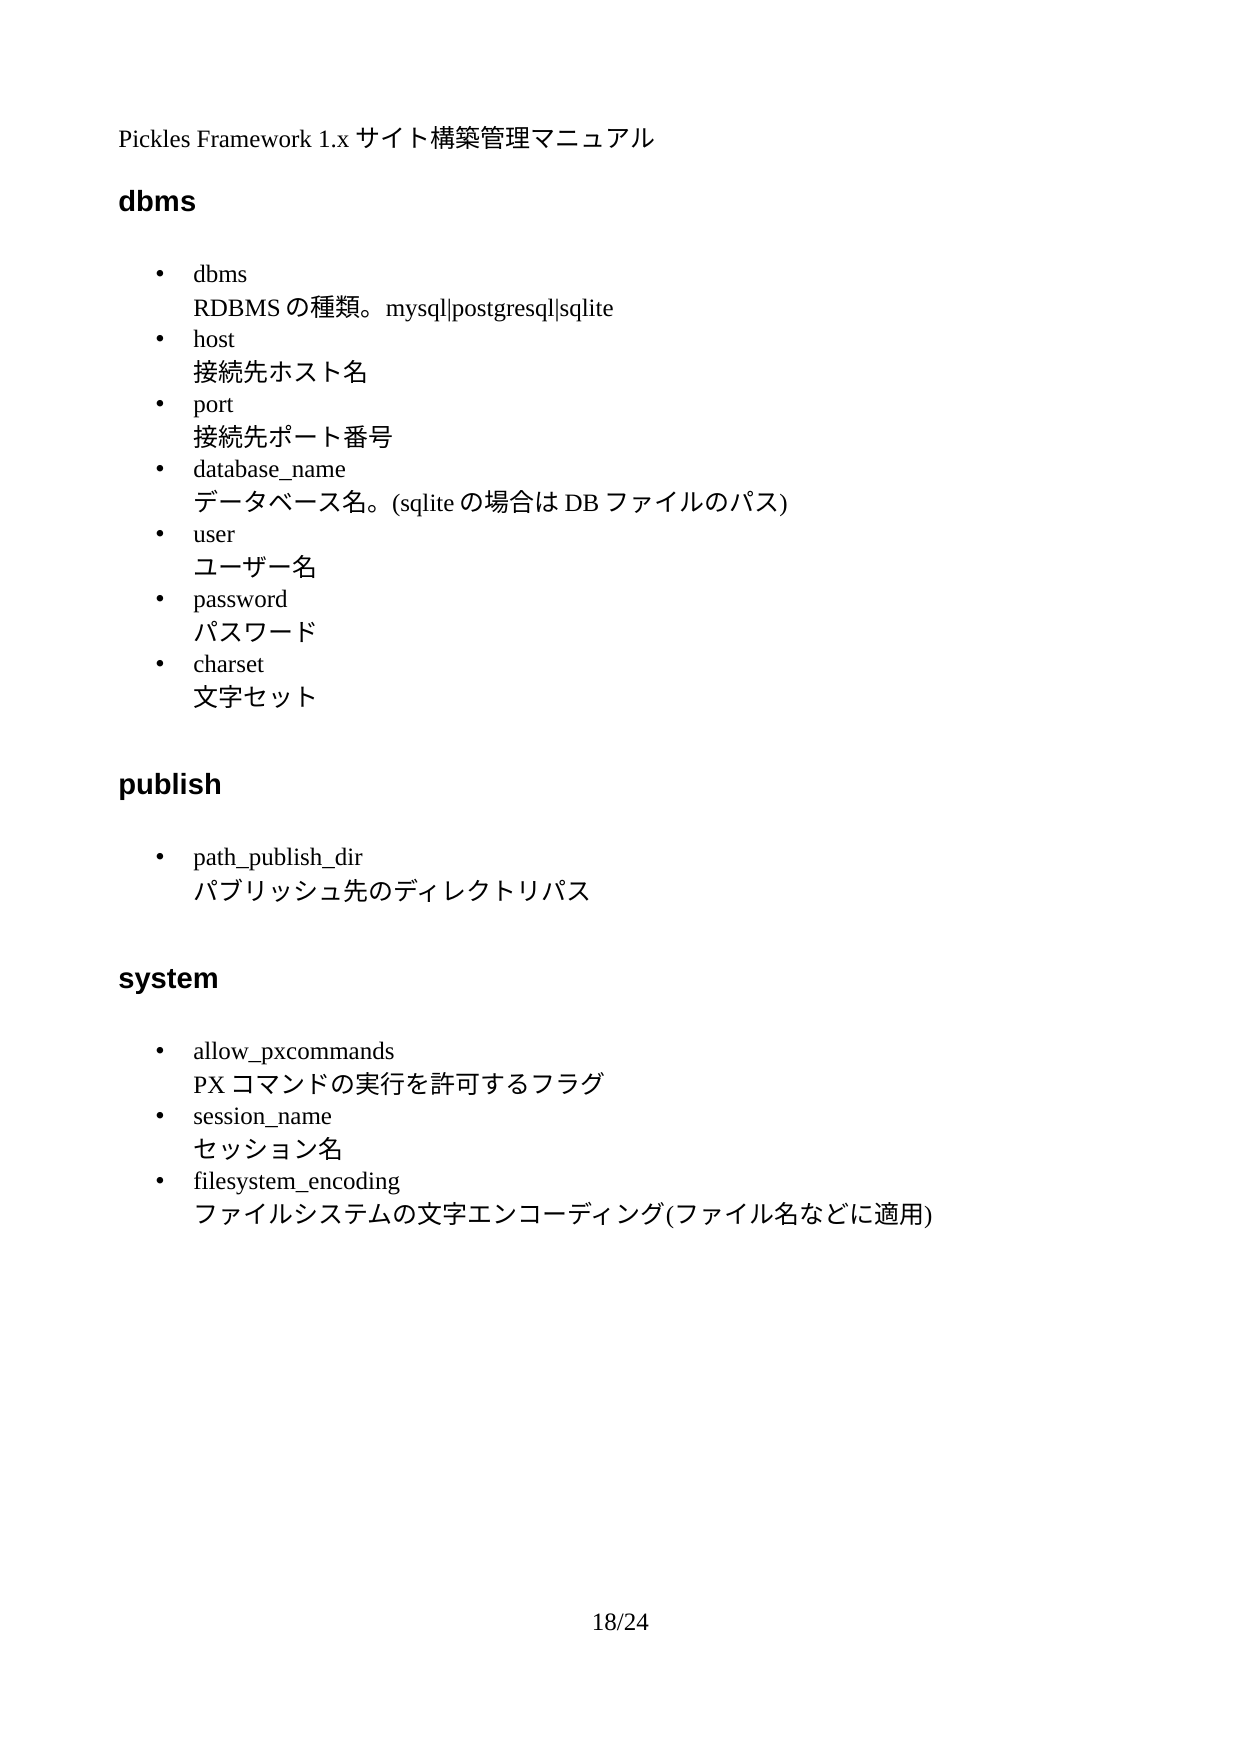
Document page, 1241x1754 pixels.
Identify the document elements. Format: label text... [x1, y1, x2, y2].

list session_name セッション名 [156, 1101, 1122, 1166]
list user ユーザー名 [156, 519, 1122, 584]
list path_publish_dir パブリッシュ先のディレクトリパス [156, 842, 1122, 907]
list database_name データベース名。(sqliteの場合はDBファイルのパス) [156, 454, 1122, 519]
subtitle system [118, 961, 1122, 994]
list port 接続先ポート番号 [156, 389, 1122, 454]
list filesystem_encoding ファイルシステムの文字エンコーディング(ファイル名などに適用) [156, 1166, 1122, 1231]
subtitle dbms [118, 184, 1122, 217]
list dbms RDBMSの種類。mysql|postgresql|sqlite [156, 259, 1122, 324]
list allow_pxcommands PXコマンドの実行を許可するフラグ [156, 1036, 1122, 1101]
list charset 文字セット [156, 649, 1122, 714]
list password パスワード [156, 584, 1122, 649]
subtitle publish [118, 767, 1122, 801]
list host 接続先ホスト名 [156, 324, 1122, 389]
